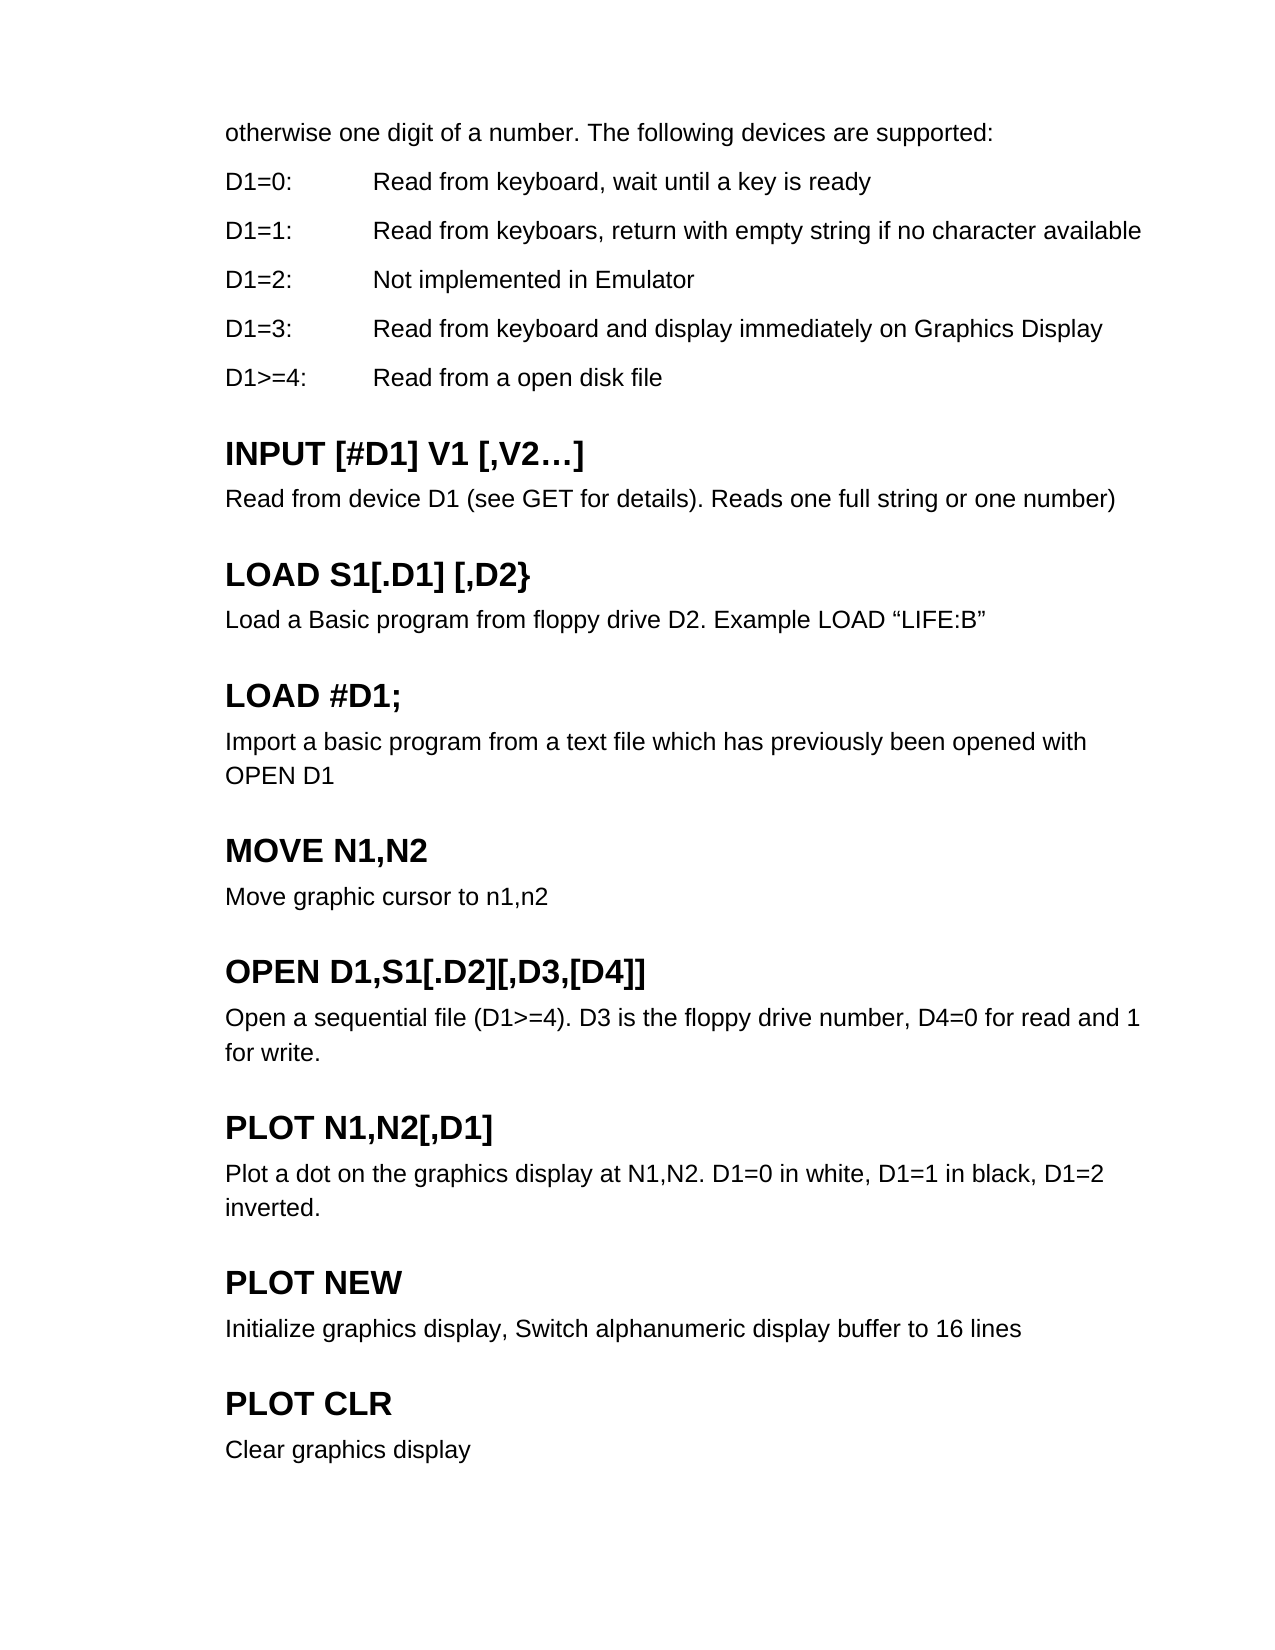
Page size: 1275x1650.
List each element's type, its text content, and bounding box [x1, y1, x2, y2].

text Initialize graphics display, Switch alphanumeric display buffer to 16 lines [225, 1314, 1157, 1343]
text Move graphic cursor to n1,n2 [225, 882, 1157, 911]
subtitle INPUT [#D1] V1 [,V2…] [225, 433, 1157, 472]
text Plot a dot on the graphics display at N1,N2. D1=0 in white, D1=1 in black, D1=2 inverted. [225, 1159, 1157, 1222]
text D1=3: Read from keyboard and display immediately on Graphics Display [225, 314, 1157, 343]
subtitle LOAD S1[.D1] [,D2} [225, 554, 1157, 593]
subtitle PLOT NEW [225, 1263, 1157, 1302]
text Load a Basic program from floppy drive D2. Example LOAD “LIFE:B” [225, 606, 1157, 634]
subtitle PLOT CLR [225, 1384, 1157, 1423]
text D1=2: Not implemented in Emulator [225, 265, 1157, 294]
text Import a basic program from a text file which has previously been opened with OPEN D1 [225, 727, 1157, 790]
text D1=1: Read from keyboars, return with empty string if no character available [225, 216, 1157, 245]
text Open a sequential file (D1>=4). D3 is the floppy drive number, D4=0 for read and 1 for write. [225, 1003, 1157, 1066]
text D1>=4: Read from a open disk file [225, 363, 1157, 392]
subtitle PLOT N1,N2[,D1] [225, 1107, 1157, 1146]
subtitle MOVE N1,N2 [225, 831, 1157, 869]
text Clear graphics display [225, 1435, 1157, 1464]
subtitle LOAD #D1; [225, 675, 1157, 714]
subtitle OPEN D1,S1[.D2][,D3,[D4]] [225, 952, 1157, 991]
text Read from device D1 (see GET for details). Reads one full string or one number) [225, 484, 1157, 513]
text D1=0: Read from keyboard, wait until a key is ready [225, 167, 1157, 196]
text otherwise one digit of a number. The following devices are supported: [225, 118, 1157, 147]
